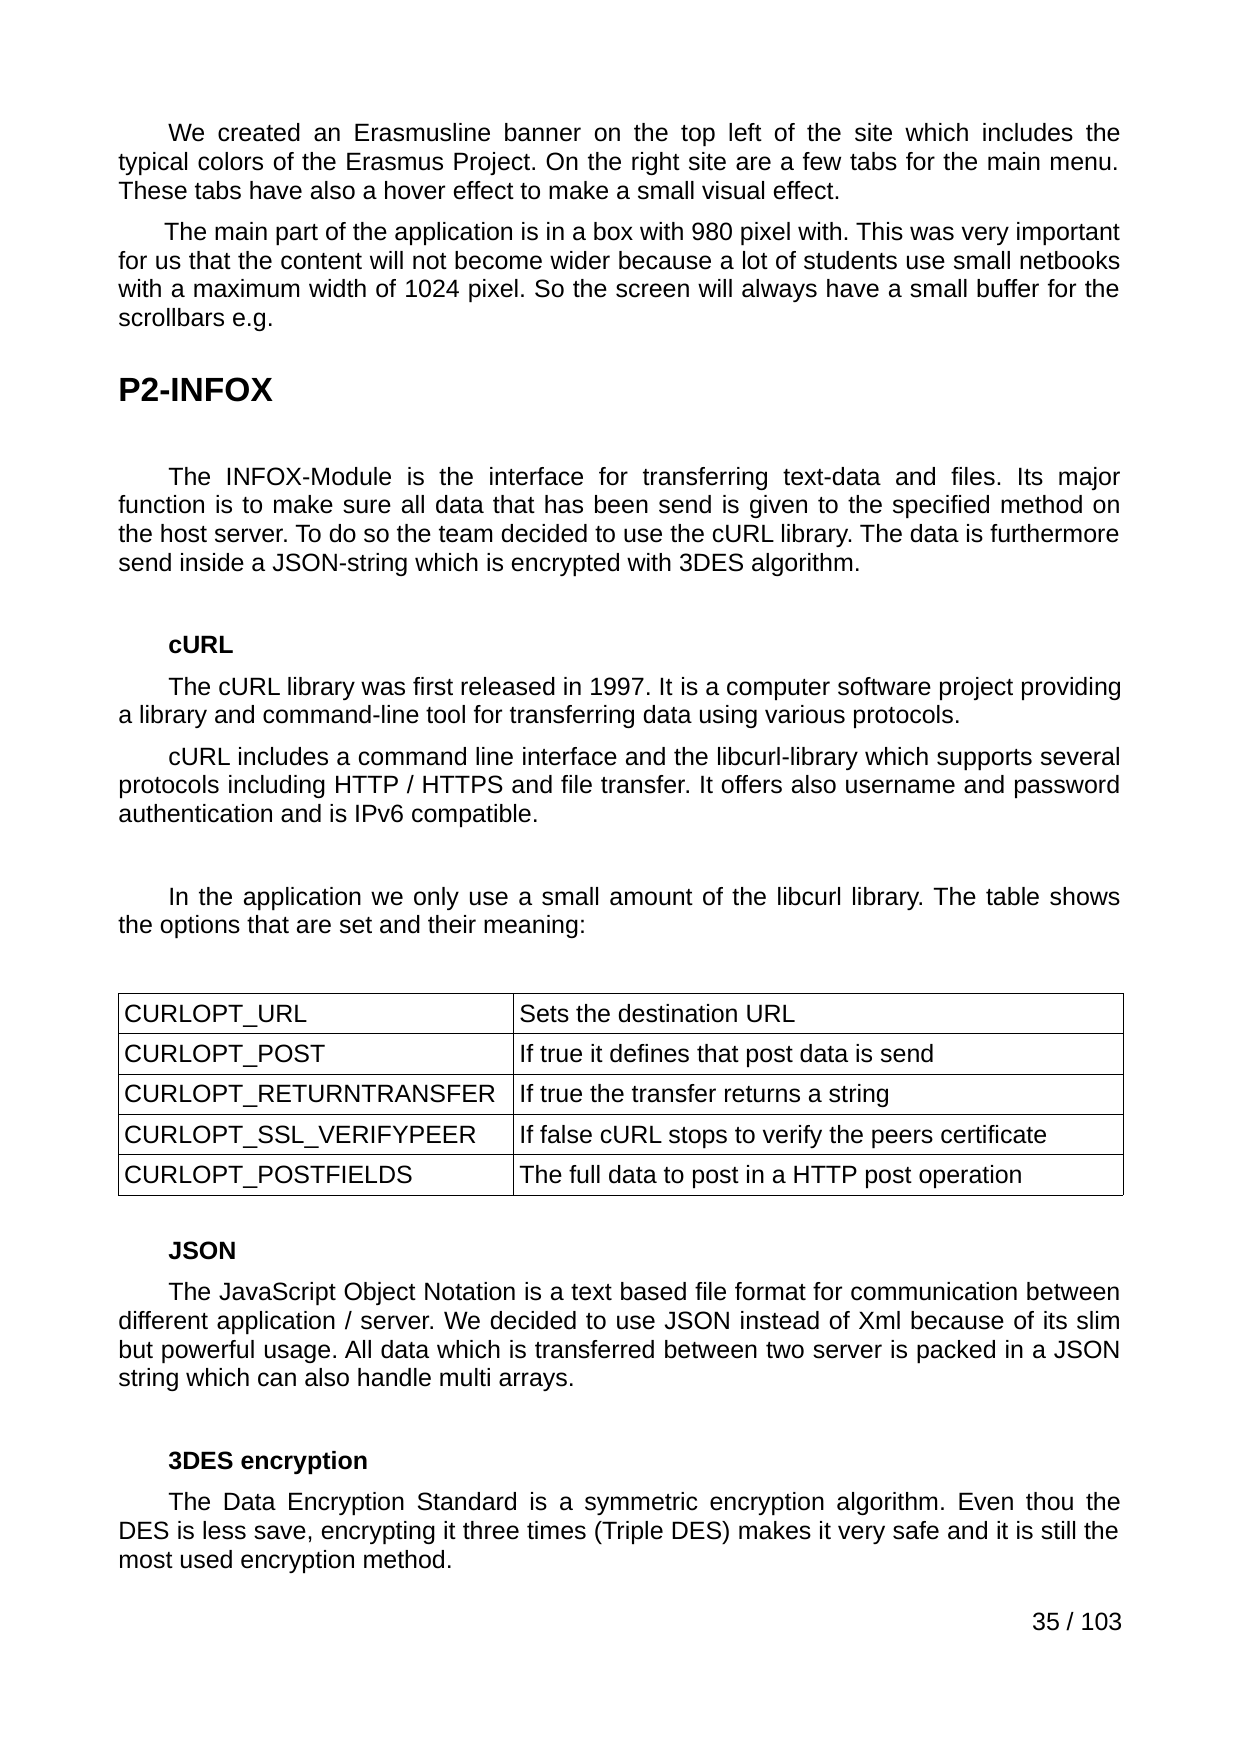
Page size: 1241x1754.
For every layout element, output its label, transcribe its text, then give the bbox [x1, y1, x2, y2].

table_cell CURLOPT_POSTFIELDS [119, 1155, 513, 1194]
table_cell If true it defines that post data is send [514, 1034, 1123, 1074]
text 3DES encryption [118, 1446, 1122, 1475]
table_cell The full data to post in a HTTP post operation [514, 1155, 1123, 1194]
subtitle P2-INFOX [118, 369, 1122, 408]
text cURL [118, 631, 1122, 659]
table_header CURLOPT_URL [119, 994, 513, 1033]
text In the application we only use a small amount of the libcurl library. The table shows the options that are set and their meaning: [118, 882, 1122, 939]
table_cell CURLOPT_POST [119, 1034, 513, 1074]
text cURL includes a command line interface and the libcurl-library which supports several protocols including HTTP / HTTPS and file transfer. It offers also username and password authentication and is IPv6 compatible. [118, 742, 1122, 828]
text We created an Erasmusline banner on the top left of the site which includes the typical colors of the Erasmus Project. On the right site are a few tabs for the main menu. These tabs have also a hover effect to make a small visual effect. [118, 118, 1122, 204]
table_cell If true the transfer returns a string [514, 1075, 1123, 1114]
table_cell CURLOPT_RETURNTRANSFER [119, 1075, 513, 1114]
table_cell CURLOPT_SSL_VERIFYPEER [119, 1115, 513, 1154]
table_cell If false cURL stops to verify the peers certificate [514, 1115, 1123, 1154]
text JSON [118, 1236, 1122, 1265]
text The cURL library was first released in 1997. It is a computer software project providing a library and command-line tool for transferring data using various protocols. [118, 672, 1122, 729]
text The Data Encryption Standard is a symmetric encryption algorithm. Even thou the DES is less save, encrypting it three times (Triple DES) makes it very safe and it is still the most used encryption method. [118, 1487, 1122, 1573]
text The main part of the application is in a box with 980 pixel with. This was very important for us that the content will not become wider because a lot of students use small netbooks with a maximum width of 1024 pixel. So the screen will always have a small buffer for the scrollbars e.g. [118, 217, 1122, 332]
text The INFOX-Module is the interface for transferring text-data and files. Its major function is to make sure all data that has been send is given to the specified method on the host server. To do so the team decided to use the cURL library. The data is furthermore send inside a JSON-string which is encrypted with 3DES algorithm. [118, 462, 1122, 577]
text The JavaScript Object Notation is a text based file format for communication between different application / server. We decided to use JSON instead of Xml because of its slim but powerful usage. All data which is transferred between two server is packed in a JSON string which can also handle multi arrays. [118, 1277, 1122, 1392]
table_header Sets the destination URL [514, 994, 1123, 1033]
